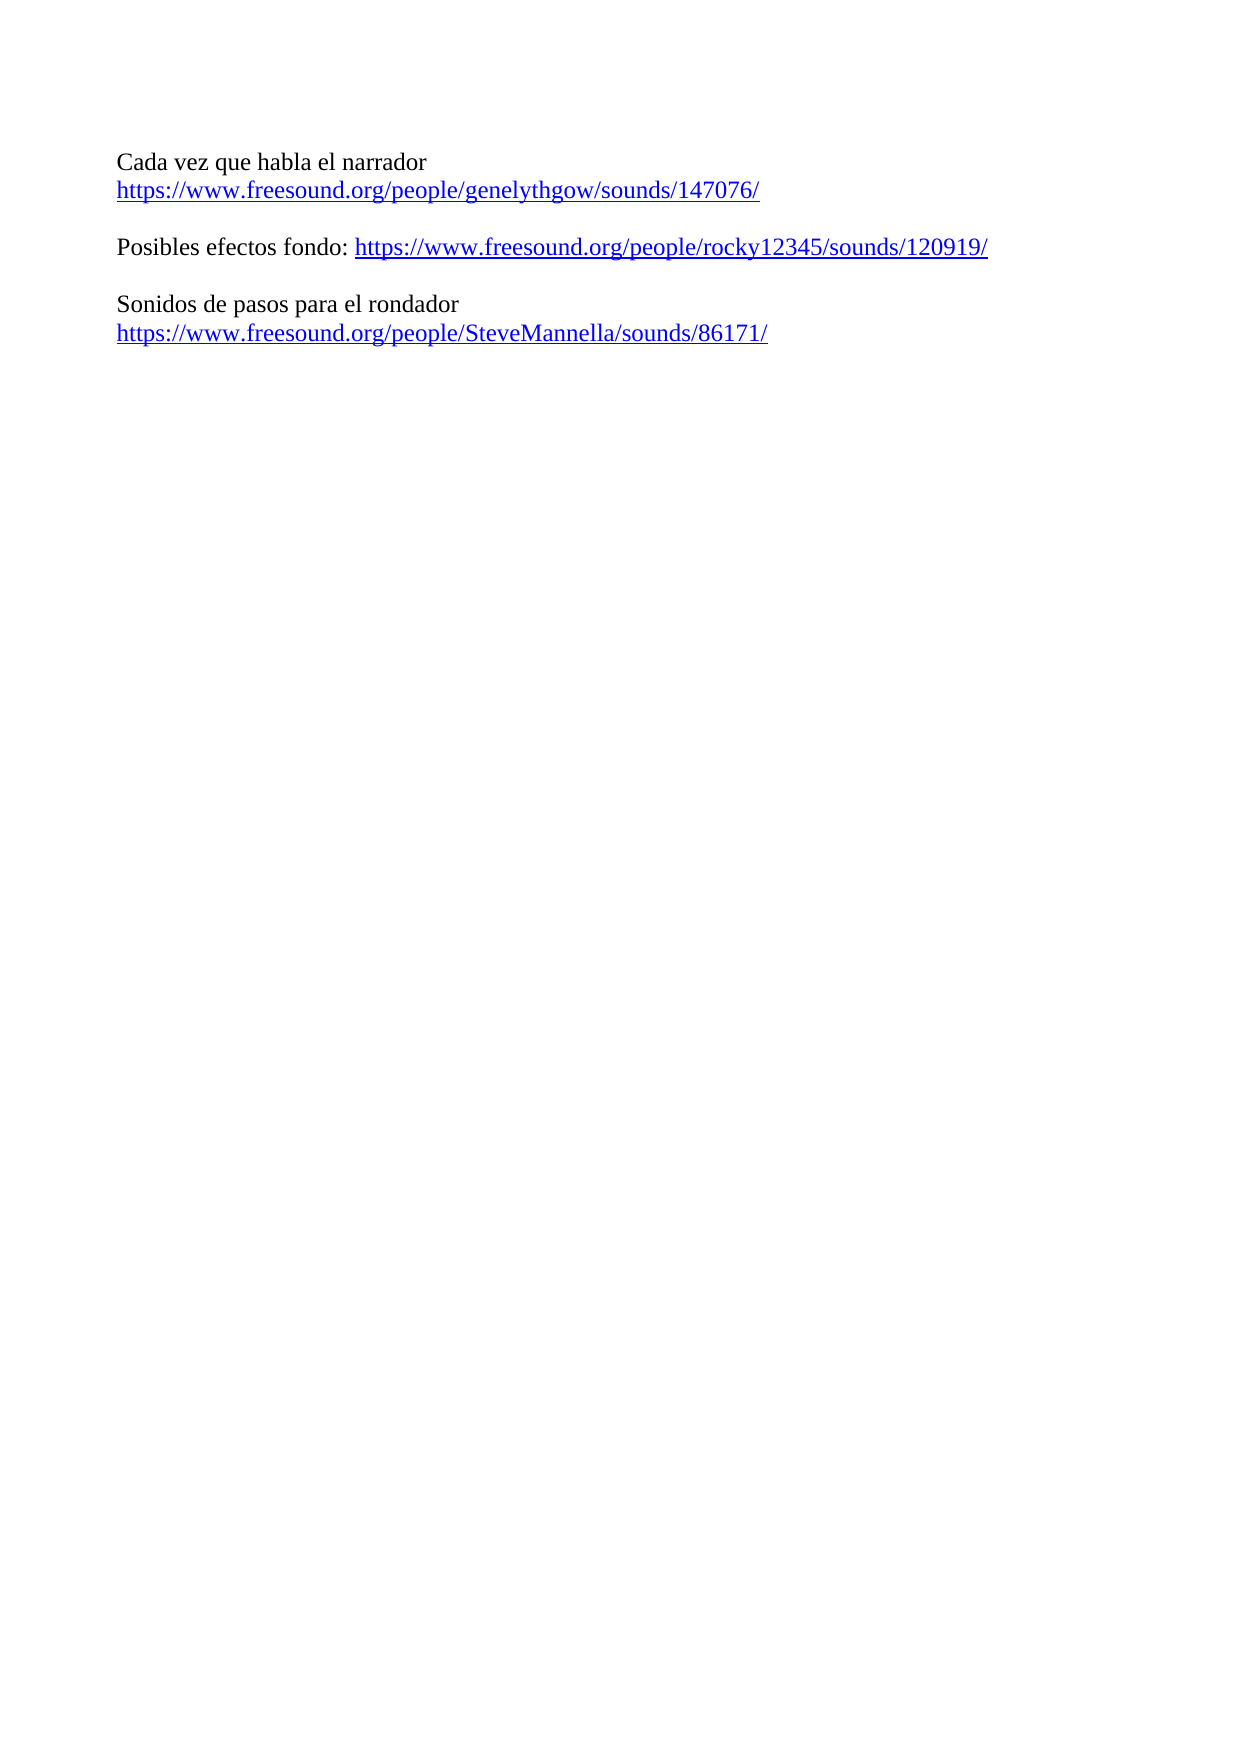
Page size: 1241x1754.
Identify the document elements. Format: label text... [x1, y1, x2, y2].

text https://www.freesound.org/people/genelythgow/sounds/147076/ [116, 176, 1122, 204]
text https://www.freesound.org/people/SteveMannella/sounds/86171/ [116, 318, 1122, 347]
text Sonidos de pasos para el rondador [116, 289, 1122, 318]
text Cada vez que habla el narrador [116, 147, 1122, 176]
text Posibles efectos fondo: https://www.freesound.org/people/rocky12345/sounds/120919/ [116, 232, 1122, 261]
